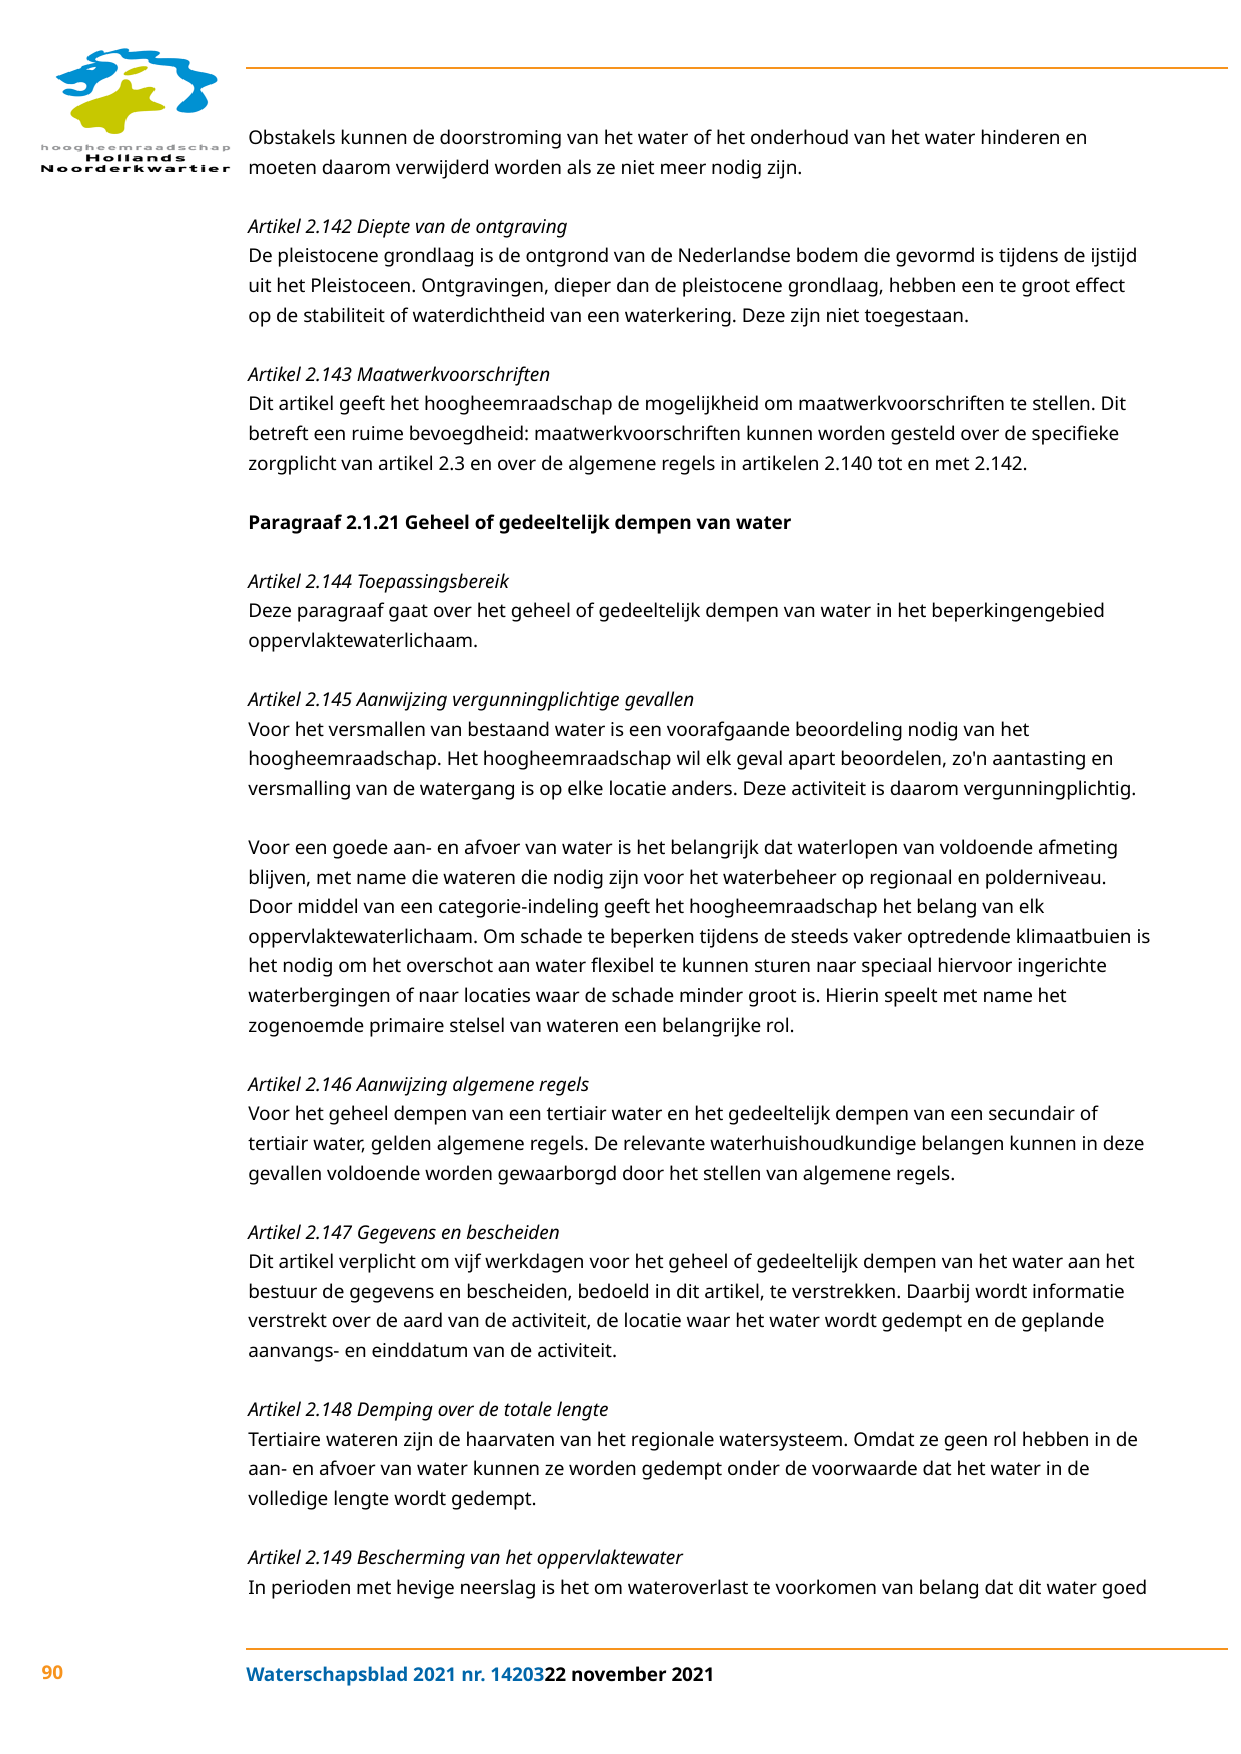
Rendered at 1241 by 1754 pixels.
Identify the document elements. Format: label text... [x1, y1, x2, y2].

text Voor het geheel dempen van een tertiair water en het gedeeltelijk dempen van een secundair of tertiair water, gelden algemene regels. De relevante waterhuishoudkundige belangen kunnen in deze gevallen voldoende worden gewaarborgd door het stellen van algemene regels. [248, 1101, 1152, 1186]
text Artikel 2.148 Demping over de totale lengte [248, 1396, 1152, 1422]
text Tertiaire wateren zijn de haarvaten van het regionale watersysteem. Omdat ze geen rol hebben in de aan- en afvoer van water kunnen ze worden gedempt onder de voorwaarde dat het water in de volledige lengte wordt gedempt. [248, 1426, 1152, 1511]
text Artikel 2.146 Aanwijzing algemene regels [248, 1071, 1152, 1097]
text Artikel 2.142 Diepte van de ontgraving [248, 213, 1152, 239]
text Paragraaf 2.1.21 Geheel of gedeeltelijk dempen van water [248, 509, 1152, 535]
text Artikel 2.145 Aanwijzing vergunningplichtige gevallen [248, 686, 1152, 712]
picture [41, 47, 231, 172]
text Artikel 2.144 Toepassingsbereik [248, 568, 1152, 594]
text In perioden met hevige neerslag is het om wateroverlast te voorkomen van belang dat dit water goed [248, 1574, 1152, 1600]
text Voor een goede aan- en afvoer van water is het belangrijk dat waterlopen van voldoende afmeting blijven, met name die wateren die nodig zijn voor het waterbeheer op regionaal en polderniveau. Door middel van een categorie-indeling geeft het hoogheemraadschap het belang van elk oppervlaktewaterlichaam. Om schade te beperken tijdens de steeds vaker optredende klimaatbuien is het nodig om het overschot aan water flexibel te kunnen sturen naar speciaal hiervoor ingerichte waterbergingen of naar locaties waar de schade minder groot is. Hierin speelt met name het zogenoemde primaire stelsel van wateren een belangrijke rol. [248, 834, 1152, 1038]
text Artikel 2.147 Gegevens en bescheiden [248, 1219, 1152, 1245]
text De pleistocene grondlaag is de ontgrond van de Nederlandse bodem die gevormd is tijdens de ijstijd uit het Pleistoceen. Ontgravingen, dieper dan de pleistocene grondlaag, hebben een te groot effect op de stabiliteit of waterdichtheid van een waterkering. Deze zijn niet toegestaan. [248, 243, 1152, 328]
text Voor het versmallen van bestaand water is een voorafgaande beoordeling nodig van het hoogheemraadschap. Het hoogheemraadschap wil elk geval apart beoordelen, zo'n aantasting en versmalling van de watergang is op elke locatie anders. Deze activiteit is daarom vergunningplichtig. [248, 716, 1152, 801]
text Obstakels kunnen de doorstroming van het water of het onderhoud van het water hinderen en moeten daarom verwijderd worden als ze niet meer nodig zijn. [248, 124, 1152, 180]
text Dit artikel geeft het hoogheemraadschap de mogelijkheid om maatwerkvoorschriften te stellen. Dit betreft een ruime bevoegdheid: maatwerkvoorschriften kunnen worden gesteld over de specifieke zorgplicht van artikel 2.3 en over de algemene regels in artikelen 2.140 tot en met 2.142. [248, 391, 1152, 476]
text Dit artikel verplicht om vijf werkdagen voor het geheel of gedeeltelijk dempen van het water aan het bestuur de gegevens en bescheiden, bedoeld in dit artikel, te verstrekken. Daarbij wordt informatie verstrekt over de aard van de activiteit, de locatie waar het water wordt gedempt en de geplande aanvangs- en einddatum van de activiteit. [248, 1248, 1152, 1363]
text Deze paragraaf gaat over het geheel of gedeeltelijk dempen van water in het beperkingengebied oppervlaktewaterlichaam. [248, 598, 1152, 653]
text Artikel 2.143 Maatwerkvoorschriften [248, 361, 1152, 387]
text Artikel 2.149 Bescherming van het oppervlaktewater [248, 1544, 1152, 1570]
